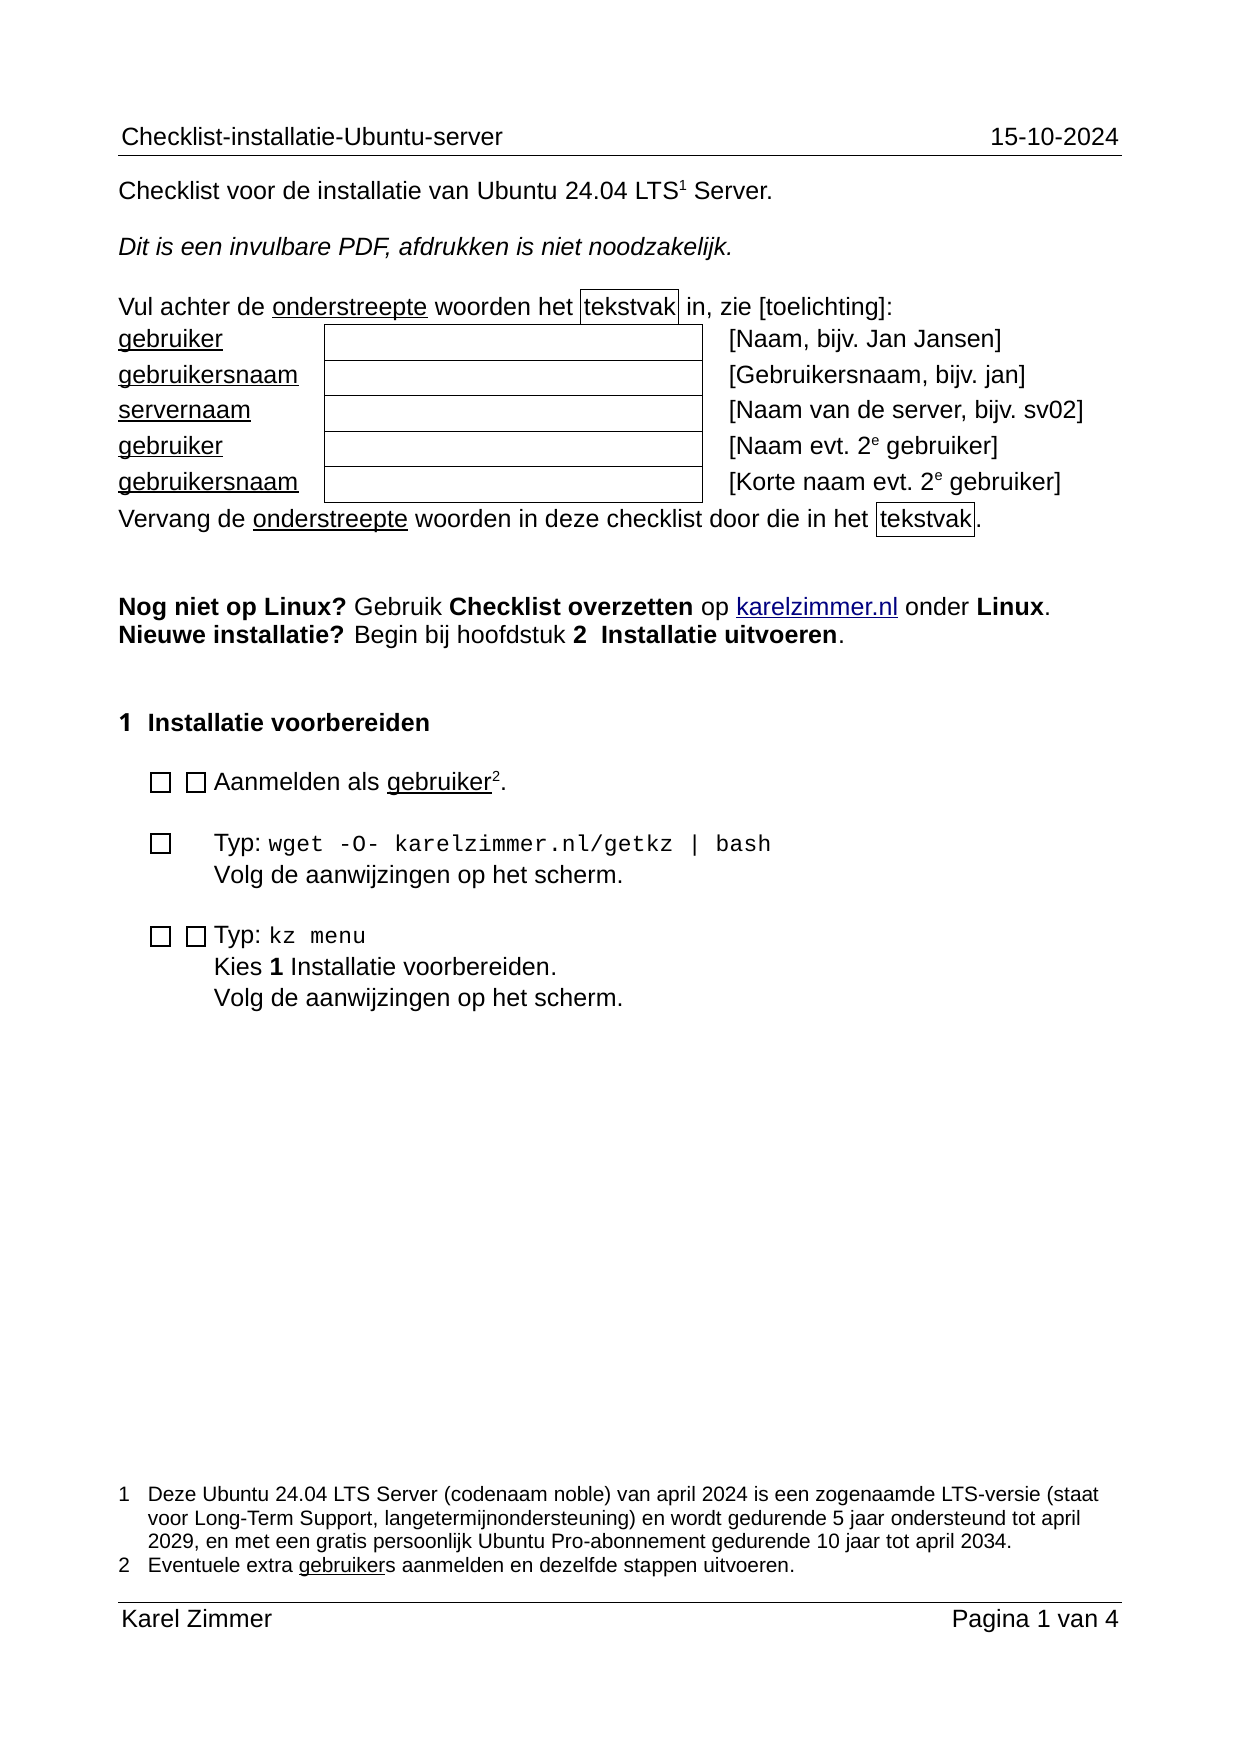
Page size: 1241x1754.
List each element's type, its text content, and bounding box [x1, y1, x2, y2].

text Vul achter de ONDERSTREEPTE woorden het [118, 289, 580, 324]
table_cell Volg de aanwijzingen op het scherm. [213, 983, 1122, 1013]
table_cell [213, 890, 1122, 920]
text Dit is een invulbare PDF, afdrukken is niet noodzakelijk. [118, 233, 1122, 261]
table_cell [177, 983, 213, 1013]
text GEBRUIKER [118, 324, 324, 360]
table_header [142, 767, 177, 797]
text serverNAAM [118, 395, 324, 431]
table_cell [142, 860, 177, 890]
table_cell [118, 828, 142, 859]
table_cell [118, 952, 142, 982]
text gebruikersnaam [118, 360, 324, 395]
table_cell [118, 860, 142, 890]
text GEBRUIKER [118, 431, 324, 466]
text [Naam van de server, bijv. sv02] [703, 395, 1122, 431]
text [Naam, bijv. Jan Jansen] [703, 324, 1122, 360]
text [Gebruikersnaam, bijv. jan] [703, 360, 1122, 395]
text . [975, 502, 1122, 537]
text GEBRUIKERSNaaM [118, 466, 324, 502]
table_header Aanmelden als gebruiker. [213, 767, 1122, 797]
table_cell Typ: kz menu [213, 920, 1122, 952]
table_cell Volg de aanwijzingen op het scherm. [213, 860, 1122, 890]
table_cell [213, 798, 1122, 828]
text Vervang de ONDERSTREEPTE woorden in deze checklist door die in het [118, 502, 876, 537]
table_cell [118, 920, 142, 952]
text tekstvak [877, 503, 974, 536]
text tekstvak [581, 290, 678, 324]
table_header [118, 767, 142, 797]
table_cell [142, 983, 177, 1013]
text in, zie [toelichting]: [679, 289, 1122, 324]
table_cell [177, 920, 213, 952]
text [Naam evt. 2e gebruiker] [703, 431, 1122, 466]
text Nieuwe installatie? Begin bij hoofdstuk 2 Installatie uitvoeren. [118, 621, 1122, 649]
text [Korte naam evt. 2e gebruiker] [703, 466, 1122, 502]
table_cell [142, 920, 177, 952]
table_cell [177, 828, 213, 859]
table_cell [177, 890, 213, 920]
text Nog niet op Linux? Gebruik Checklist overzetten op karelzimmer.nl onder Linux. [118, 593, 1122, 621]
table_cell [177, 798, 213, 828]
list Installatie voorbereiden [118, 705, 1122, 739]
table_cell [118, 798, 142, 828]
table_cell [142, 890, 177, 920]
table_header [177, 767, 213, 797]
table_cell Typ: wget -O- karelzimmer.nl/getkz | bash [213, 828, 1122, 859]
table_cell [177, 860, 213, 890]
text Deze Ubuntu 24.04 LTS Server (codenaam noble) van april 2024 is een zogenaamde LTS-versie (staat voor Long-Term Support, langetermijnondersteuning) en wordt gedurende 5 jaar ondersteund tot april 2029, en met een gratis persoonlijk Ubuntu Pro-abonnement gedurende 10 jaar tot april 2034. [118, 1483, 1122, 1553]
table_cell [177, 952, 213, 982]
table_cell [142, 798, 177, 828]
table_cell [118, 890, 142, 920]
text Checklist voor de installatie van Ubuntu 24.04 LTS Server. [118, 177, 1122, 205]
table_cell Kies 1 Installatie voorbereiden. [213, 952, 1122, 982]
table_cell [118, 983, 142, 1013]
table_cell [142, 952, 177, 982]
table_cell [142, 828, 177, 859]
